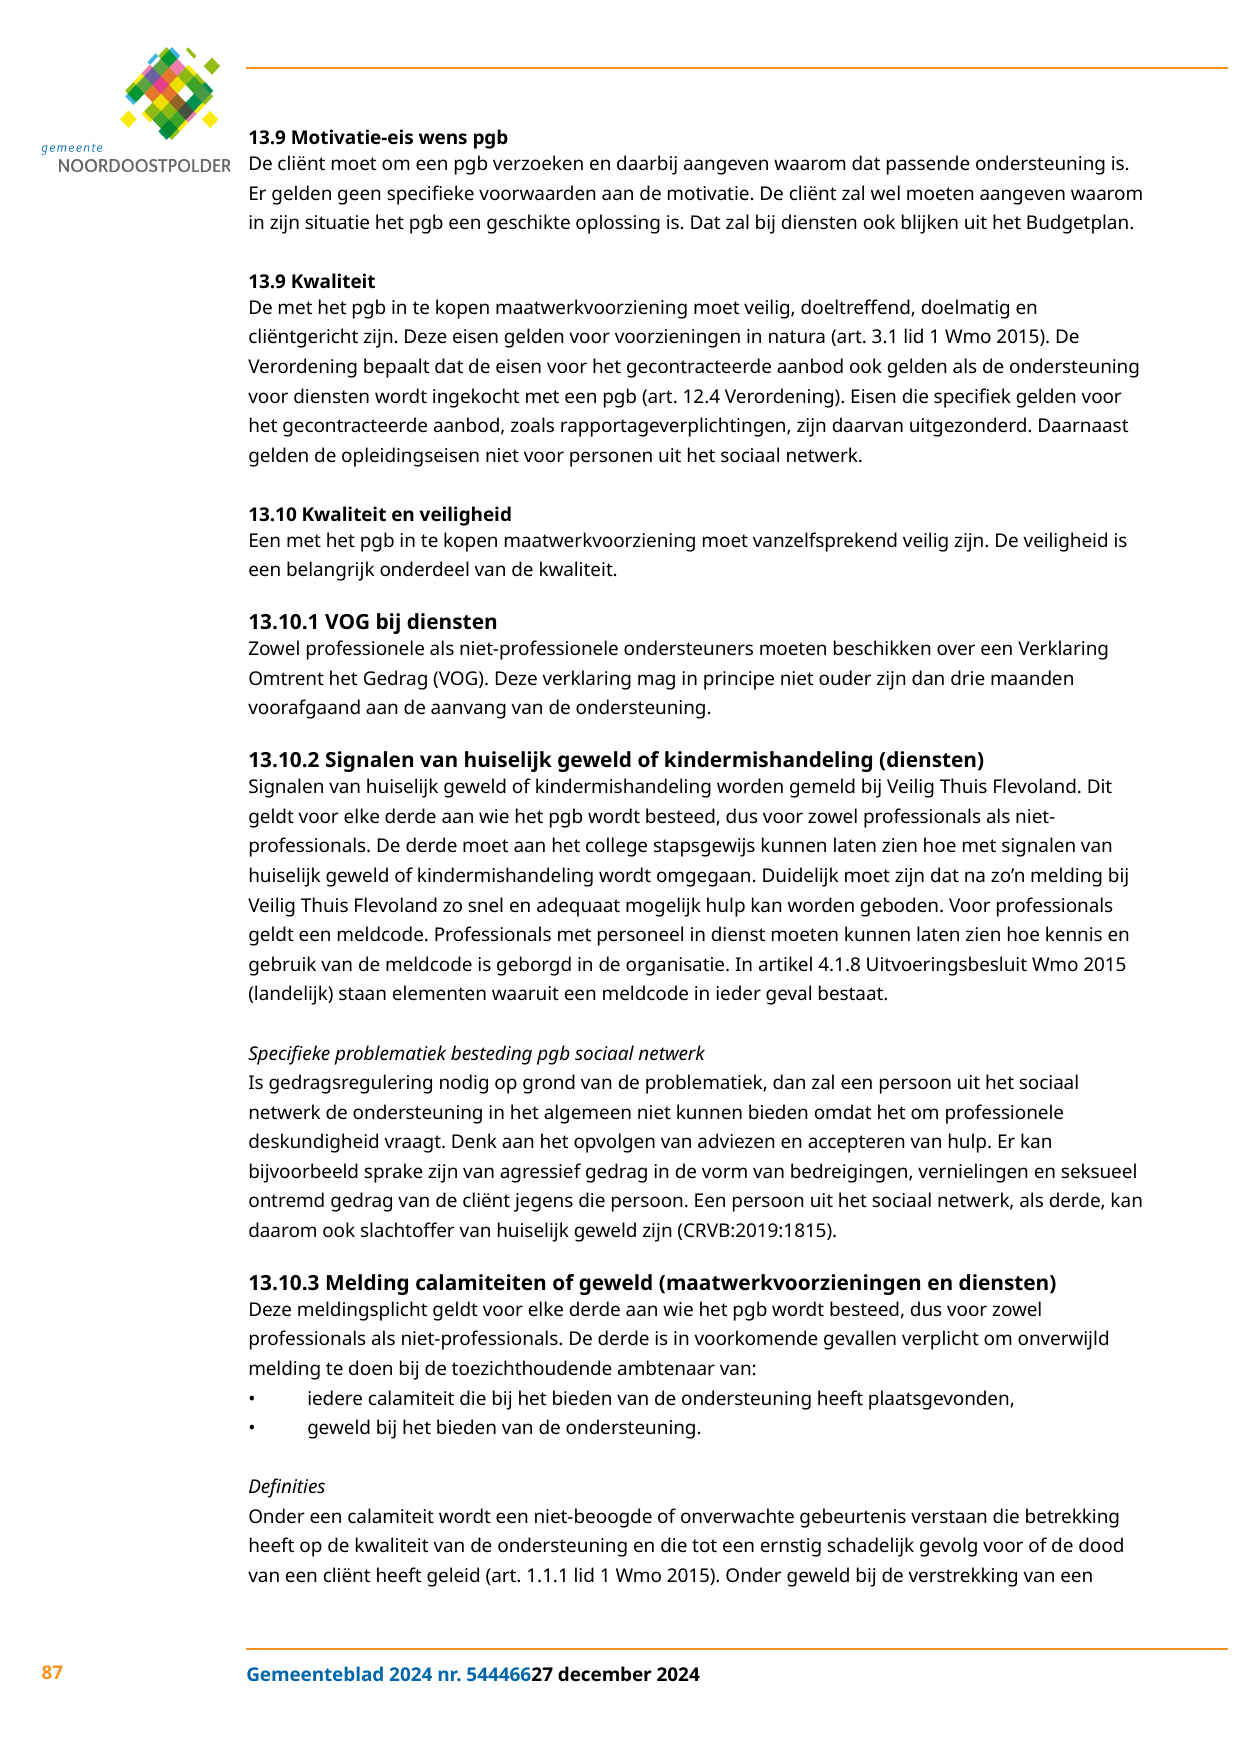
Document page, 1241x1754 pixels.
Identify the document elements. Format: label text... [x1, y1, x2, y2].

text 13.10.3 Melding calamiteiten of geweld (maatwerkvoorzieningen en diensten) [248, 1268, 1152, 1296]
text 13.9 Motivatie-eis wens pgb [248, 124, 1152, 150]
text Specifieke problematiek besteding pgb sociaal netwerk [248, 1040, 1152, 1065]
text Definities [248, 1473, 1152, 1499]
text 13.10.1 VOG bij diensten [248, 607, 1152, 635]
text Deze meldingsplicht geldt voor elke derde aan wie het pgb wordt besteed, dus voor zowel professionals als niet-professionals. De derde is in voorkomende gevallen verplicht om onverwijld melding te doen bij de toezichthoudende ambtenaar van: [248, 1296, 1152, 1381]
text Een met het pgb in te kopen maatwerkvoorziening moet vanzelfsprekend veilig zijn. De veiligheid is een belangrijk onderdeel van de kwaliteit. [248, 527, 1152, 582]
text 13.10 Kwaliteit en veiligheid [248, 501, 1152, 527]
text Is gedragsregulering nodig op grond van de problematiek, dan zal een persoon uit het sociaal netwerk de ondersteuning in het algemeen niet kunnen bieden omdat het om professionele deskundigheid vraagt. Denk aan het opvolgen van adviezen en accepteren van hulp. Er kan bijvoorbeeld sprake zijn van agressief gedrag in de vorm van bedreigingen, vernielingen en seksueel ontremd gedrag van de cliënt jegens die persoon. Een persoon uit het sociaal netwerk, als derde, kan daarom ook slachtoffer van huiselijk geweld zijn (CRVB:2019:1815). [248, 1069, 1152, 1243]
text 13.9 Kwaliteit [248, 268, 1152, 294]
picture [41, 47, 231, 172]
text De met het pgb in te kopen maatwerkvoorziening moet veilig, doeltreffend, doelmatig en cliëntgericht zijn. Deze eisen gelden voor voorzieningen in natura (art. 3.1 lid 1 Wmo 2015). De Verordening bepaalt dat de eisen voor het gecontracteerde aanbod ook gelden als de ondersteuning voor diensten wordt ingekocht met een pgb (art. 12.4 Verordening). Eisen die specifiek gelden voor het gecontracteerde aanbod, zoals rapportageverplichtingen, zijn daarvan uitgezonderd. Daarnaast gelden de opleidingseisen niet voor personen uit het sociaal netwerk. [248, 294, 1152, 468]
text De cliënt moet om een pgb verzoeken en daarbij aangeven waarom dat passende ondersteuning is. Er gelden geen specifieke voorwaarden aan de motivatie. De cliënt zal wel moeten aangeven waarom in zijn situatie het pgb een geschikte oplossing is. Dat zal bij diensten ook blijken uit het Budgetplan. [248, 150, 1152, 235]
list iedere calamiteit die bij het bieden van de ondersteuning heeft plaatsgevonden, [248, 1385, 1152, 1411]
list geweld bij het bieden van de ondersteuning. [248, 1414, 1152, 1440]
text Signalen van huiselijk geweld of kindermishandeling worden gemeld bij Veilig Thuis Flevoland. Dit geldt voor elke derde aan wie het pgb wordt besteed, dus voor zowel professionals als niet-professionals. De derde moet aan het college stapsgewijs kunnen laten zien hoe met signalen van huiselijk geweld of kindermishandeling wordt omgegaan. Duidelijk moet zijn dat na zo’n melding bij Veilig Thuis Flevoland zo snel en adequaat mogelijk hulp kan worden geboden. Voor professionals geldt een meldcode. Professionals met personeel in dienst moeten kunnen laten zien hoe kennis en gebruik van de meldcode is geborgd in de organisatie. In artikel 4.1.8 Uitvoeringsbesluit Wmo 2015 (landelijk) staan elementen waaruit een meldcode in ieder geval bestaat. [248, 773, 1152, 1006]
text 13.10.2 Signalen van huiselijk geweld of kindermishandeling (diensten) [248, 745, 1152, 773]
text Zowel professionele als niet-professionele ondersteuners moeten beschikken over een Verklaring Omtrent het Gedrag (VOG). Deze verklaring mag in principe niet ouder zijn dan drie maanden voorafgaand aan de aanvang van de ondersteuning. [248, 635, 1152, 720]
text Onder een calamiteit wordt een niet-beoogde of onverwachte gebeurtenis verstaan die betrekking heeft op de kwaliteit van de ondersteuning en die tot een ernstig schadelijk gevolg voor of de dood van een cliënt heeft geleid (art. 1.1.1 lid 1 Wmo 2015). Onder geweld bij de verstrekking van een [248, 1503, 1152, 1588]
